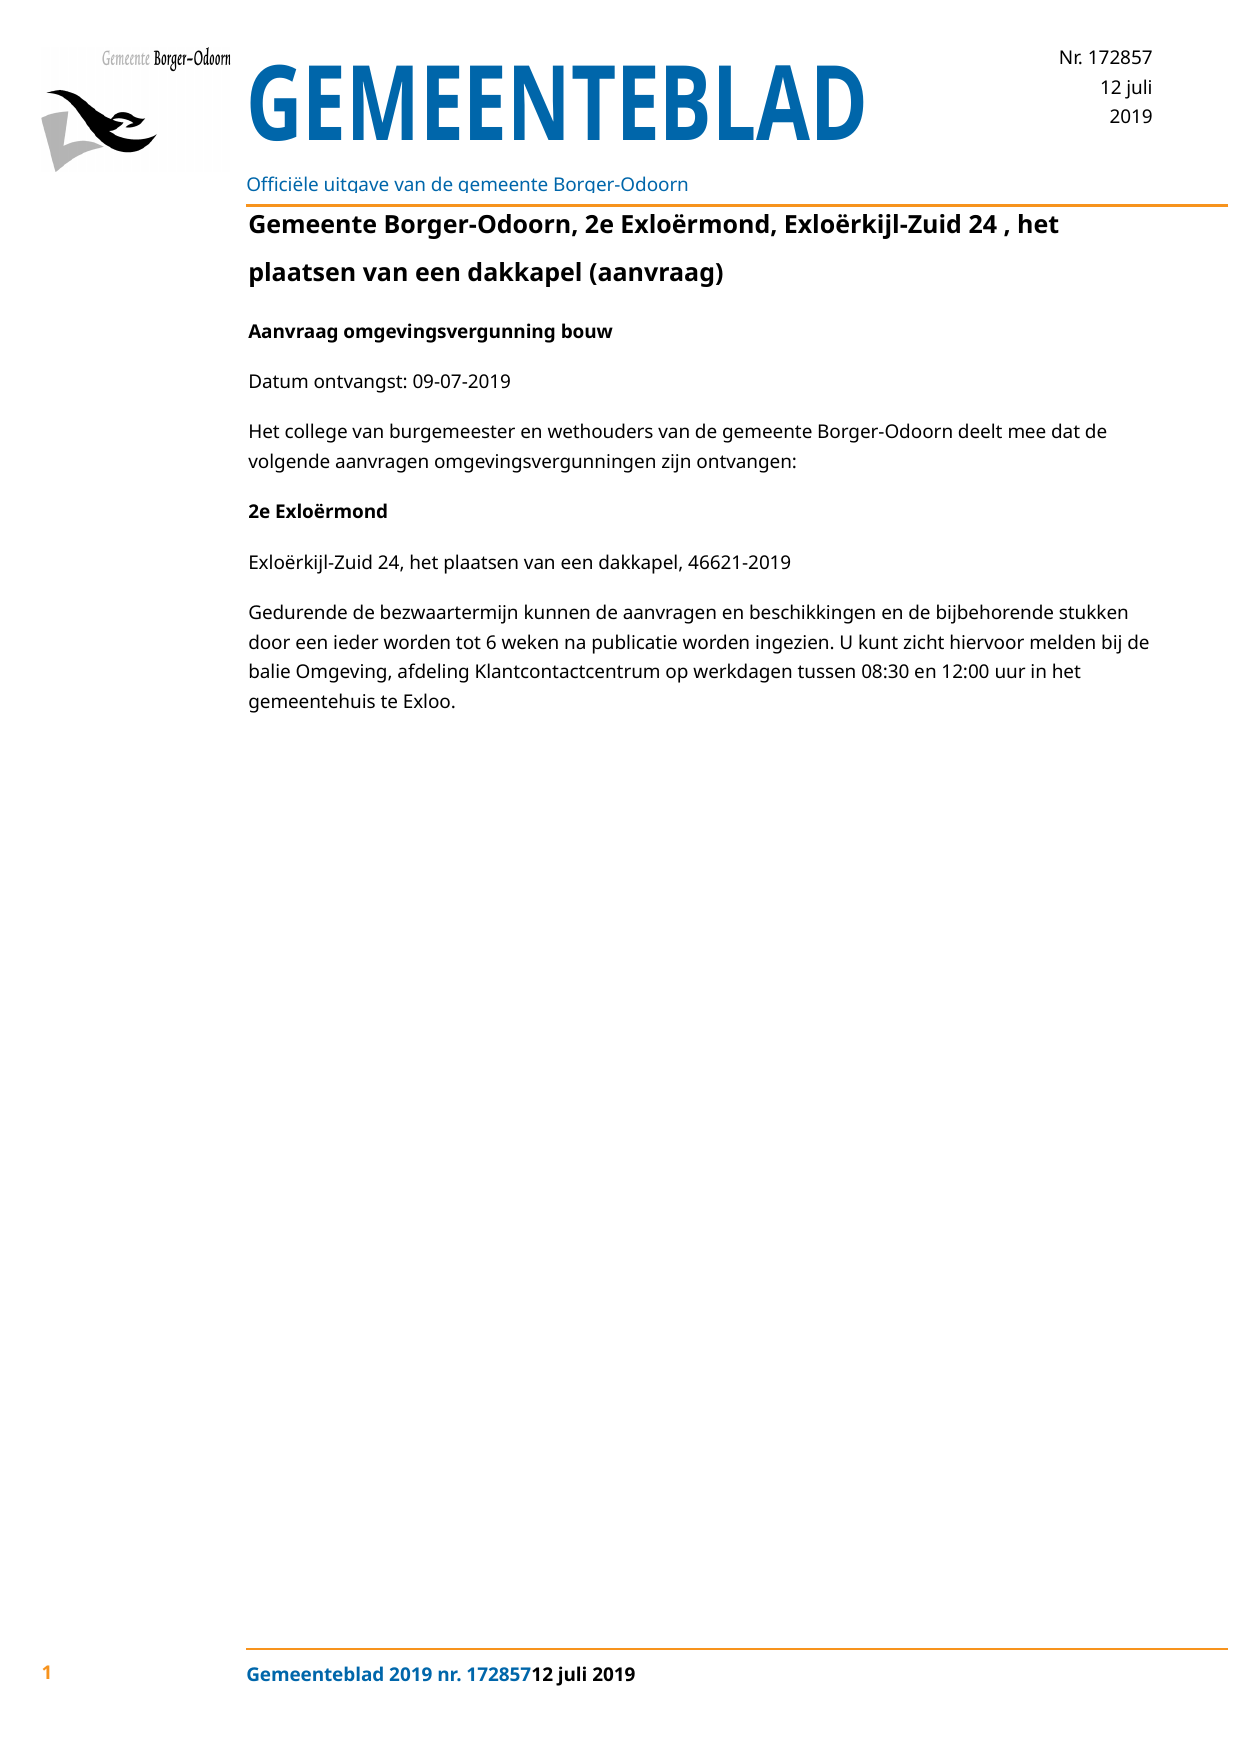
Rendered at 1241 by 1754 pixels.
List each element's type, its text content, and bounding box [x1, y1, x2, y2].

text Het college van burgemeester en wethouders van de gemeente Borger-Odoorn deelt mee dat de volgende aanvragen omgevingsvergunningen zijn ontvangen: [248, 419, 1152, 474]
picture [41, 47, 231, 172]
text 2e Exloërmond [248, 499, 1152, 524]
text Datum ontvangst: 09-07-2019 [248, 368, 1152, 394]
text Gemeente Borger-Odoorn, 2e Exloërmond, Exloërkijl-Zuid 24 , het plaatsen van een dakkapel (aanvraag) [248, 207, 1152, 288]
text Gedurende de bezwaartermijn kunnen de aanvragen en beschikkingen en de bijbehorende stukken door een ieder worden tot 6 weken na publicatie worden ingezien. U kunt zicht hiervoor melden bij de balie Omgeving, afdeling Klantcontactcentrum op werkdagen tussen 08:30 en 12:00 uur in het gemeentehuis te Exloo. [248, 599, 1152, 714]
text Aanvraag omgevingsvergunning bouw [248, 318, 1152, 344]
text Exloërkijl-Zuid 24, het plaatsen van een dakkapel, 46621-2019 [248, 549, 1152, 575]
